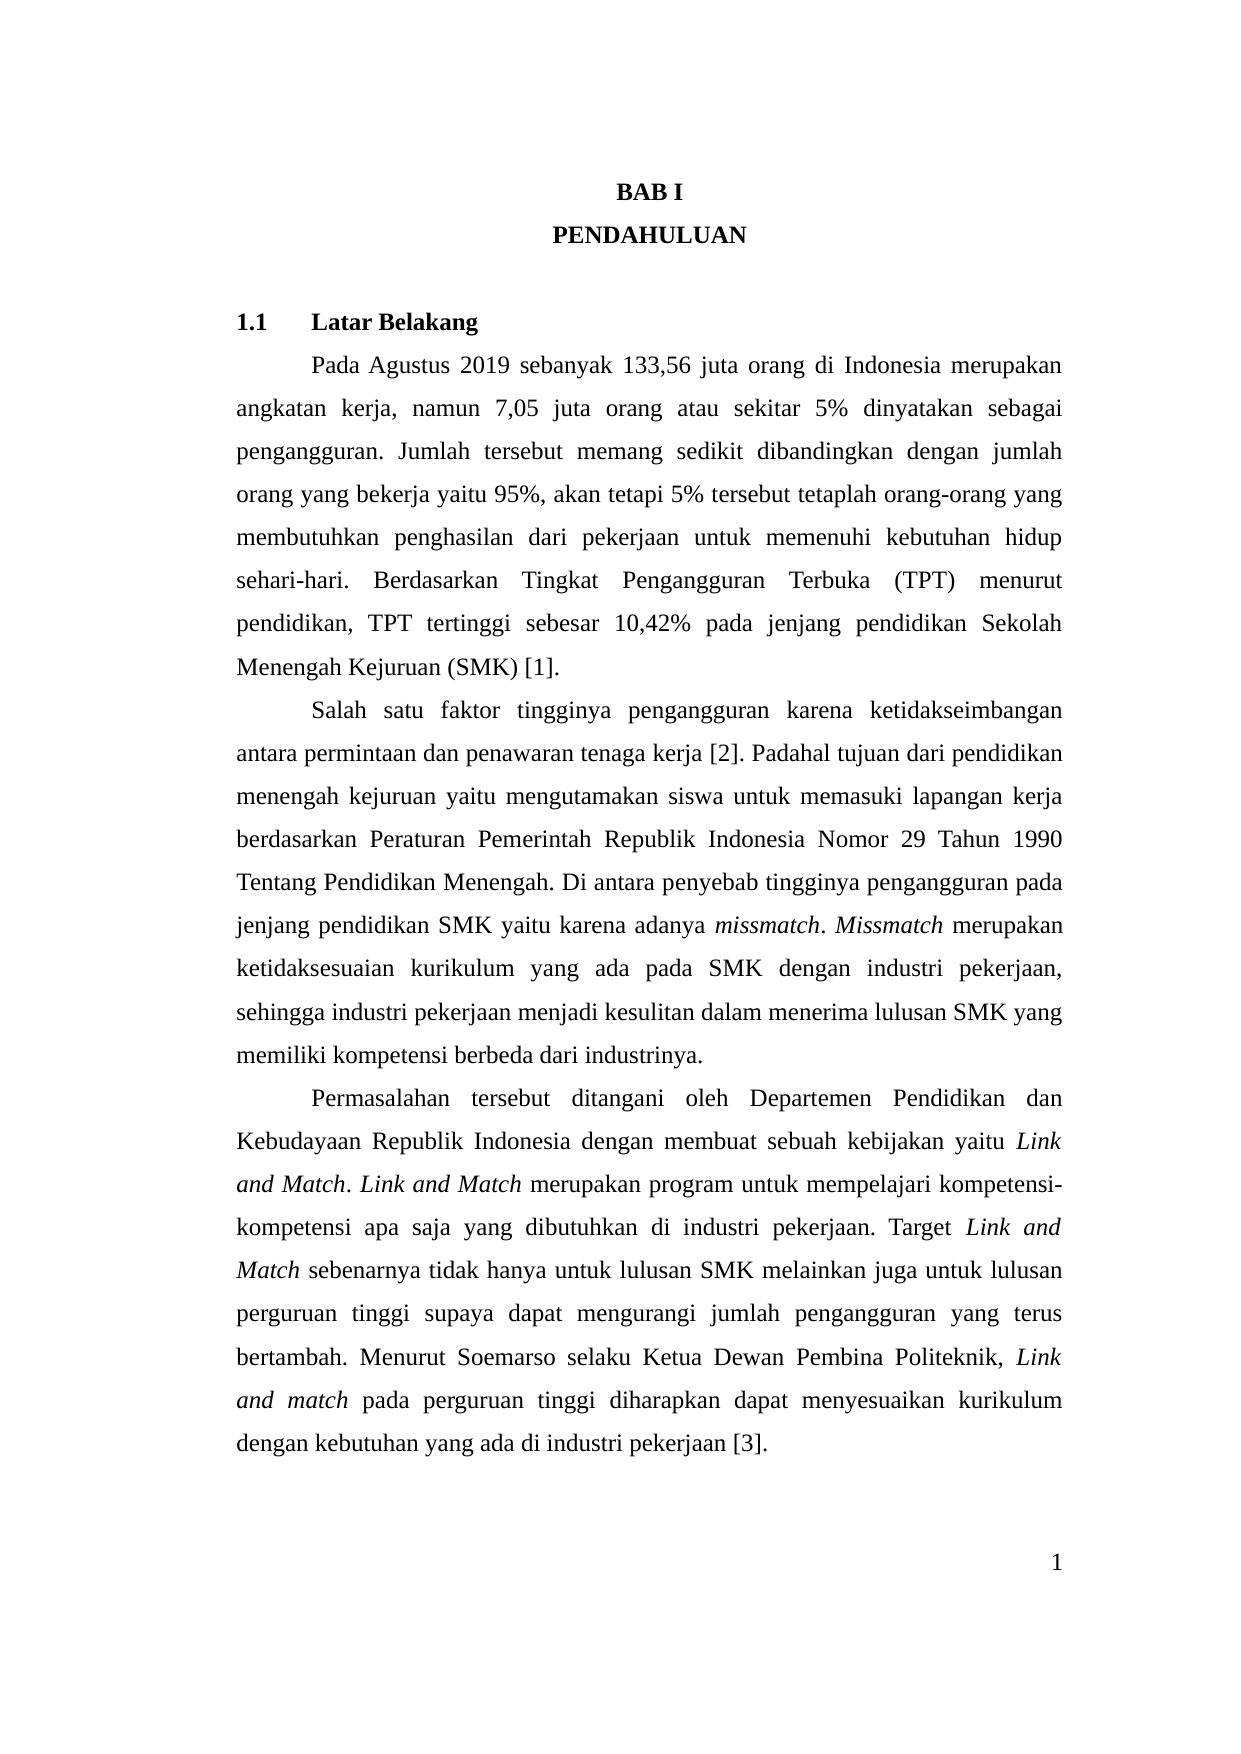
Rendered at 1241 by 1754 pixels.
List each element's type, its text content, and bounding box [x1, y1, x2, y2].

text Pada Agustus 2019 sebanyak 133,56 juta orang di Indonesia merupakan angkatan kerja, namun 7,05 juta orang atau sekitar 5% dinyatakan sebagai pengangguran. Jumlah tersebut memang sedikit dibandingkan dengan jumlah orang yang bekerja yaitu 95%, akan tetapi 5% tersebut tetaplah orang-orang yang membutuhkan penghasilan dari pekerjaan untuk memenuhi kebutuhan hidup sehari-hari. Berdasarkan Tingkat Pengangguran Terbuka (TPT) menurut pendidikan, TPT tertinggi sebesar 10,42% pada jenjang pendidikan Sekolah Menengah Kejuruan (SMK) [1]. [236, 350, 1063, 680]
text Salah satu faktor tingginya pengangguran karena ketidakseimbangan antara permintaan dan penawaran tenaga kerja [2]. Padahal tujuan dari pendidikan menengah kejuruan yaitu mengutamakan siswa untuk memasuki lapangan kerja berdasarkan Peraturan Pemerintah Republik Indonesia Nomor 29 Tahun 1990 Tentang Pendidikan Menengah. Di antara penyebab tingginya pengangguran pada jenjang pendidikan SMK yaitu karena adanya missmatch. Missmatch merupakan ketidaksesuaian kurikulum yang ada pada SMK dengan industri pekerjaan, sehingga industri pekerjaan menjadi kesulitan dalam menerima lulusan SMK yang memiliki kompetensi berbeda dari industrinya. [236, 695, 1063, 1068]
subtitle BAB I [236, 177, 1063, 206]
subtitle 1.1 Latar Belakang [236, 307, 1063, 335]
text Permasalahan tersebut ditangani oleh Departemen Pendidikan dan Kebudayaan Republik Indonesia dengan membuat sebuah kebijakan yaitu Link and Match. Link and Match merupakan program untuk mempelajari kompetensi-kompetensi apa saja yang dibutuhkan di industri pekerjaan. Target Link and Match sebenarnya tidak hanya untuk lulusan SMK melainkan juga untuk lulusan perguruan tinggi supaya dapat mengurangi jumlah pengangguran yang terus bertambah. Menurut Soemarso selaku Ketua Dewan Pembina Politeknik, Link and match pada perguruan tinggi diharapkan dapat menyesuaikan kurikulum dengan kebutuhan yang ada di industri pekerjaan [3]. [236, 1083, 1063, 1457]
subtitle PENDAHULUAN [236, 220, 1063, 249]
